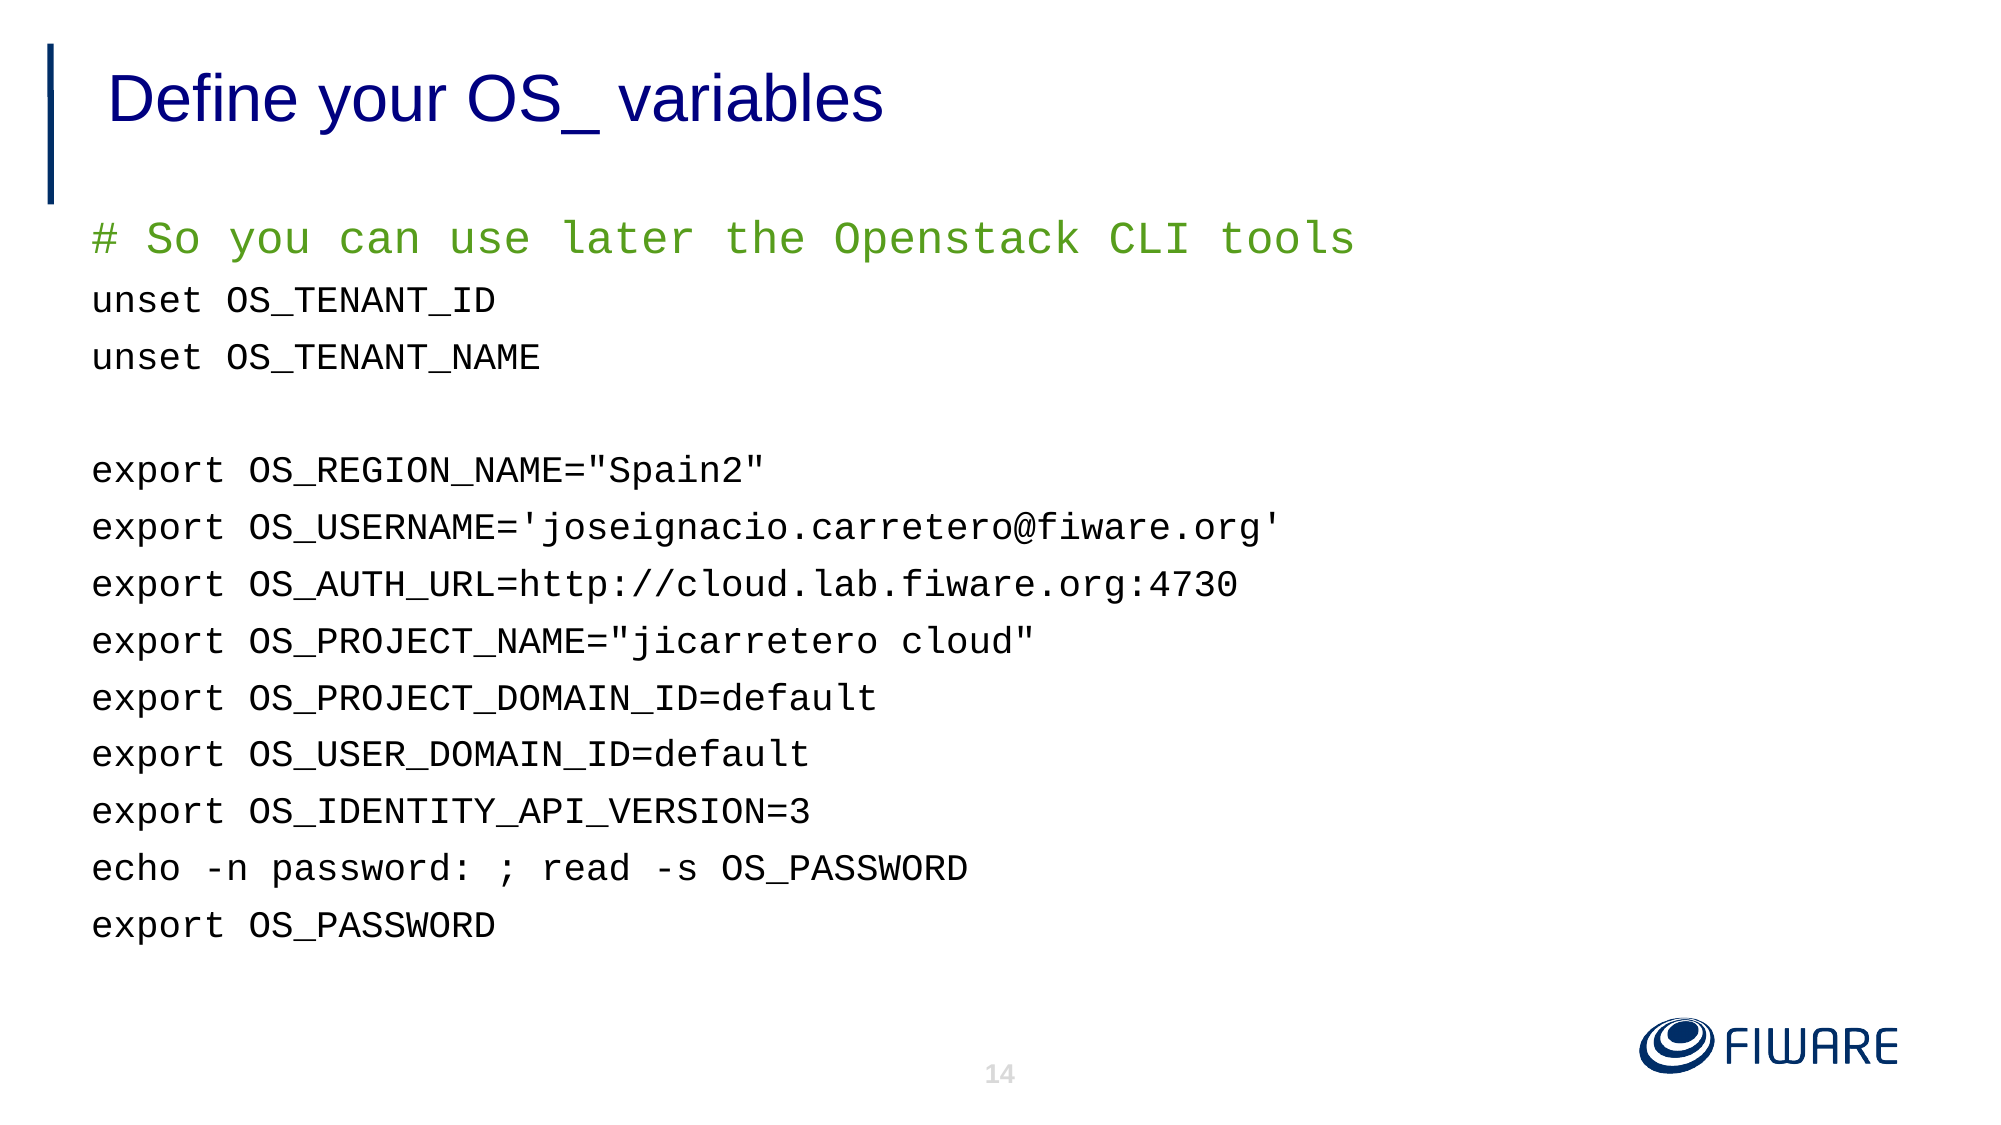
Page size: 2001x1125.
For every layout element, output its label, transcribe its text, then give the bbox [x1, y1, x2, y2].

text_box # So you can use later the Openstack CLI tools unset OS_TENANT_ID unset OS_TENANT_NAME export OS_REGION_NAME="Spain2" export OS_USERNAME='joseignacio.carretero@fiware.org' export OS_AUTH_URL=http://cloud.lab.fiware.org:4730 export OS_PROJECT_NAME="jicarretero cloud" export OS_PROJECT_DOMAIN_ID=default export OS_USER_DOMAIN_ID=default export OS_IDENTITY_API_VERSION=3 echo -n password: ; read -s OS_PASSWORD export OS_PASSWORD [76, 200, 1902, 1014]
picture [1635, 1012, 1905, 1077]
title Define your OS_ variables [92, 47, 1704, 189]
slide_number [887, 1042, 1113, 1103]
